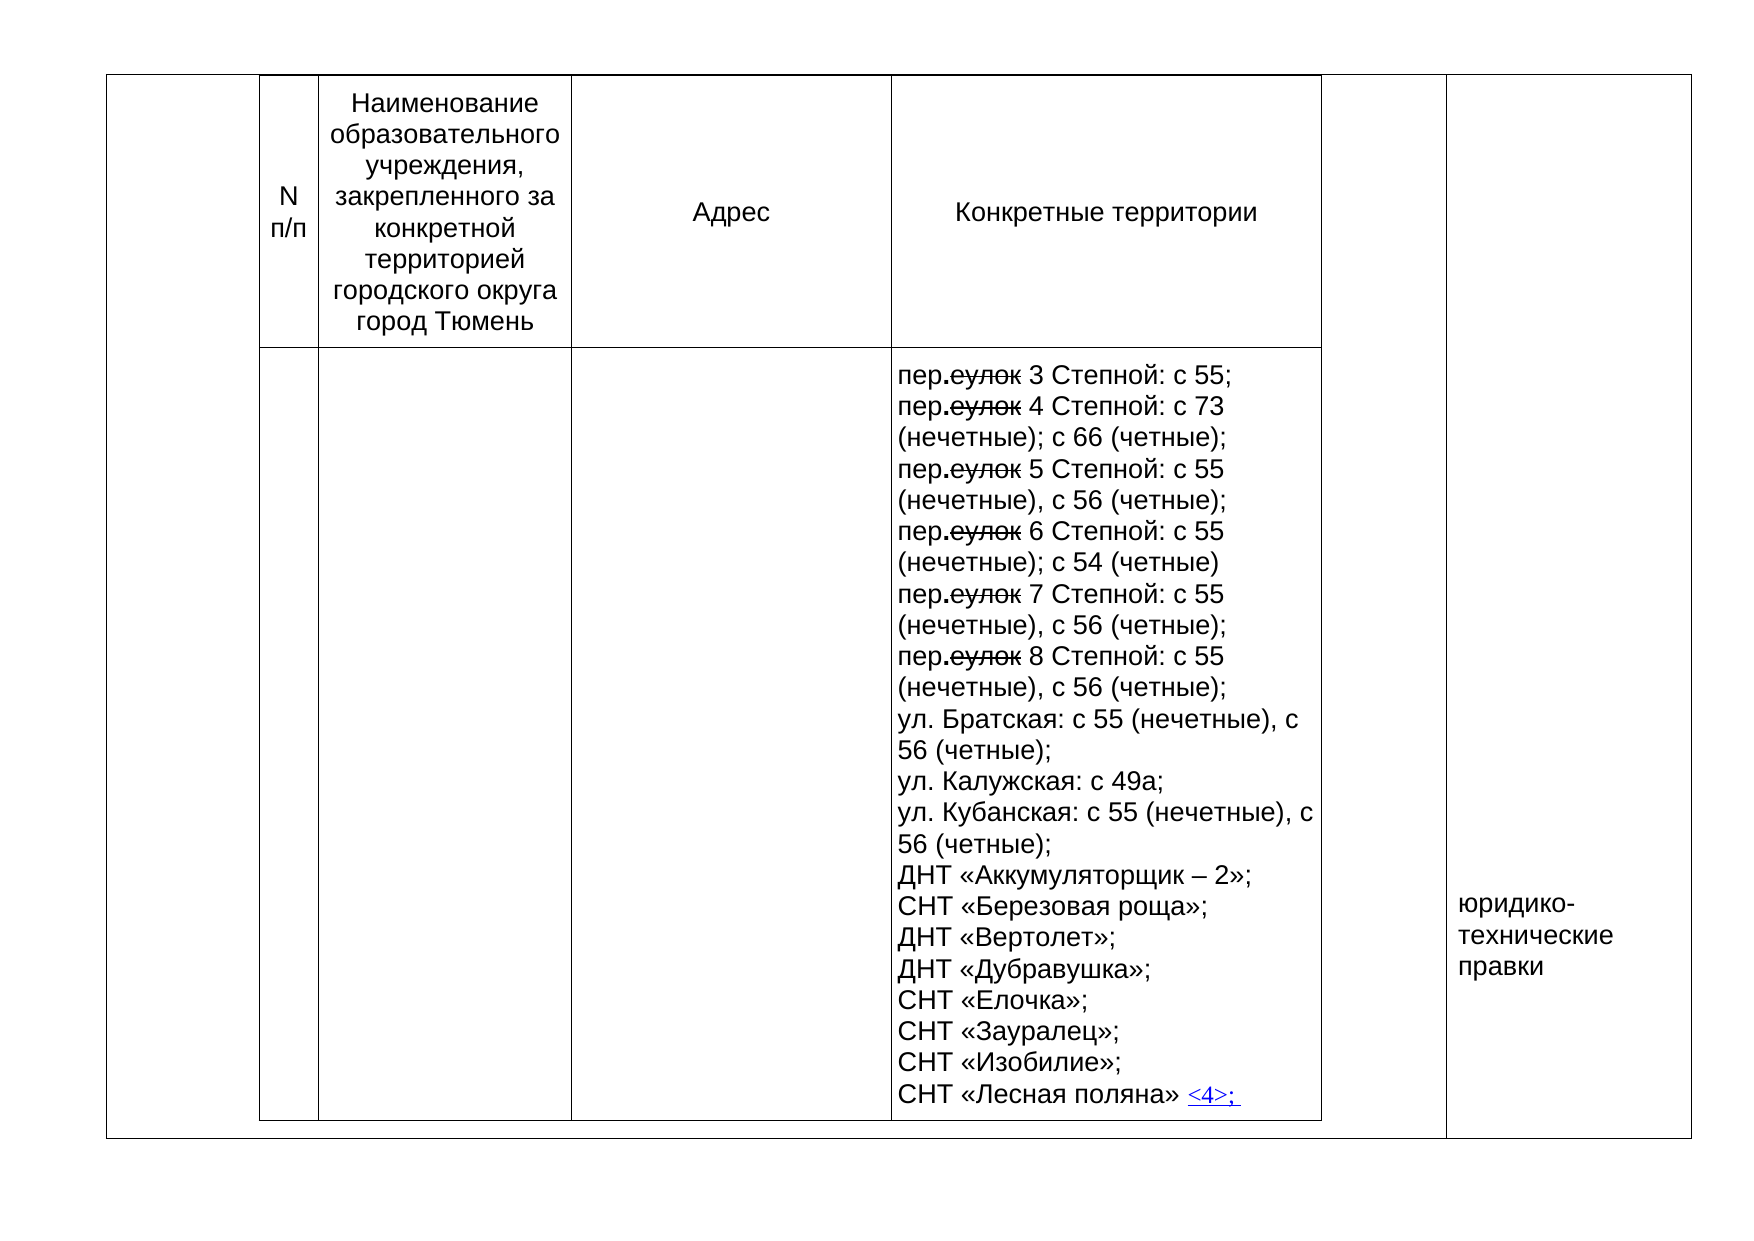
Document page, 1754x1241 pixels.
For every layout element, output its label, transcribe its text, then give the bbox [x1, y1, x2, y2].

table_header Конкретные территории [892, 76, 1321, 347]
table_cell [260, 348, 318, 1119]
table_header Адрес [572, 76, 891, 347]
table_cell [319, 348, 571, 1119]
table_cell пер.еулок 3 Степной: с 55; пер.еулок 4 Степной: с 73 (нечетные); с 66 (четные); пер.еулок 5 Степной: с 55 (нечетные), с 56 (четные); пер.еулок 6 Степной: с 55 (нечетные); с 54 (четные) пер.еулок 7 Степной: с 55 (нечетные), с 56 (четные); пер.еулок 8 Степной: с 55 (нечетные), с 56 (четные); ул. Братская: с 55 (нечетные), с 56 (четные); ул. Калужская: с 49а; ул. Кубанская: с 55 (нечетные), с 56 (четные); ДНТ «Аккумуляторщик – 2»; СНТ «Березовая роща»; ДНТ «Вертолет»; ДНТ «Дубравушка»; СНТ «Елочка»; СНТ «Зауралец»; СНТ «Изобилие»; СНТ «Лесная поляна» <4>; [892, 348, 1321, 1119]
table_header Наименование образовательного учреждения, закрепленного за конкретной территорией городского округа город Тюмень [319, 76, 571, 347]
table_header [107, 75, 1446, 1137]
table_header юридико-технические правки [1447, 75, 1691, 1137]
table_header N п/п [260, 76, 318, 347]
table_cell [572, 348, 891, 1119]
